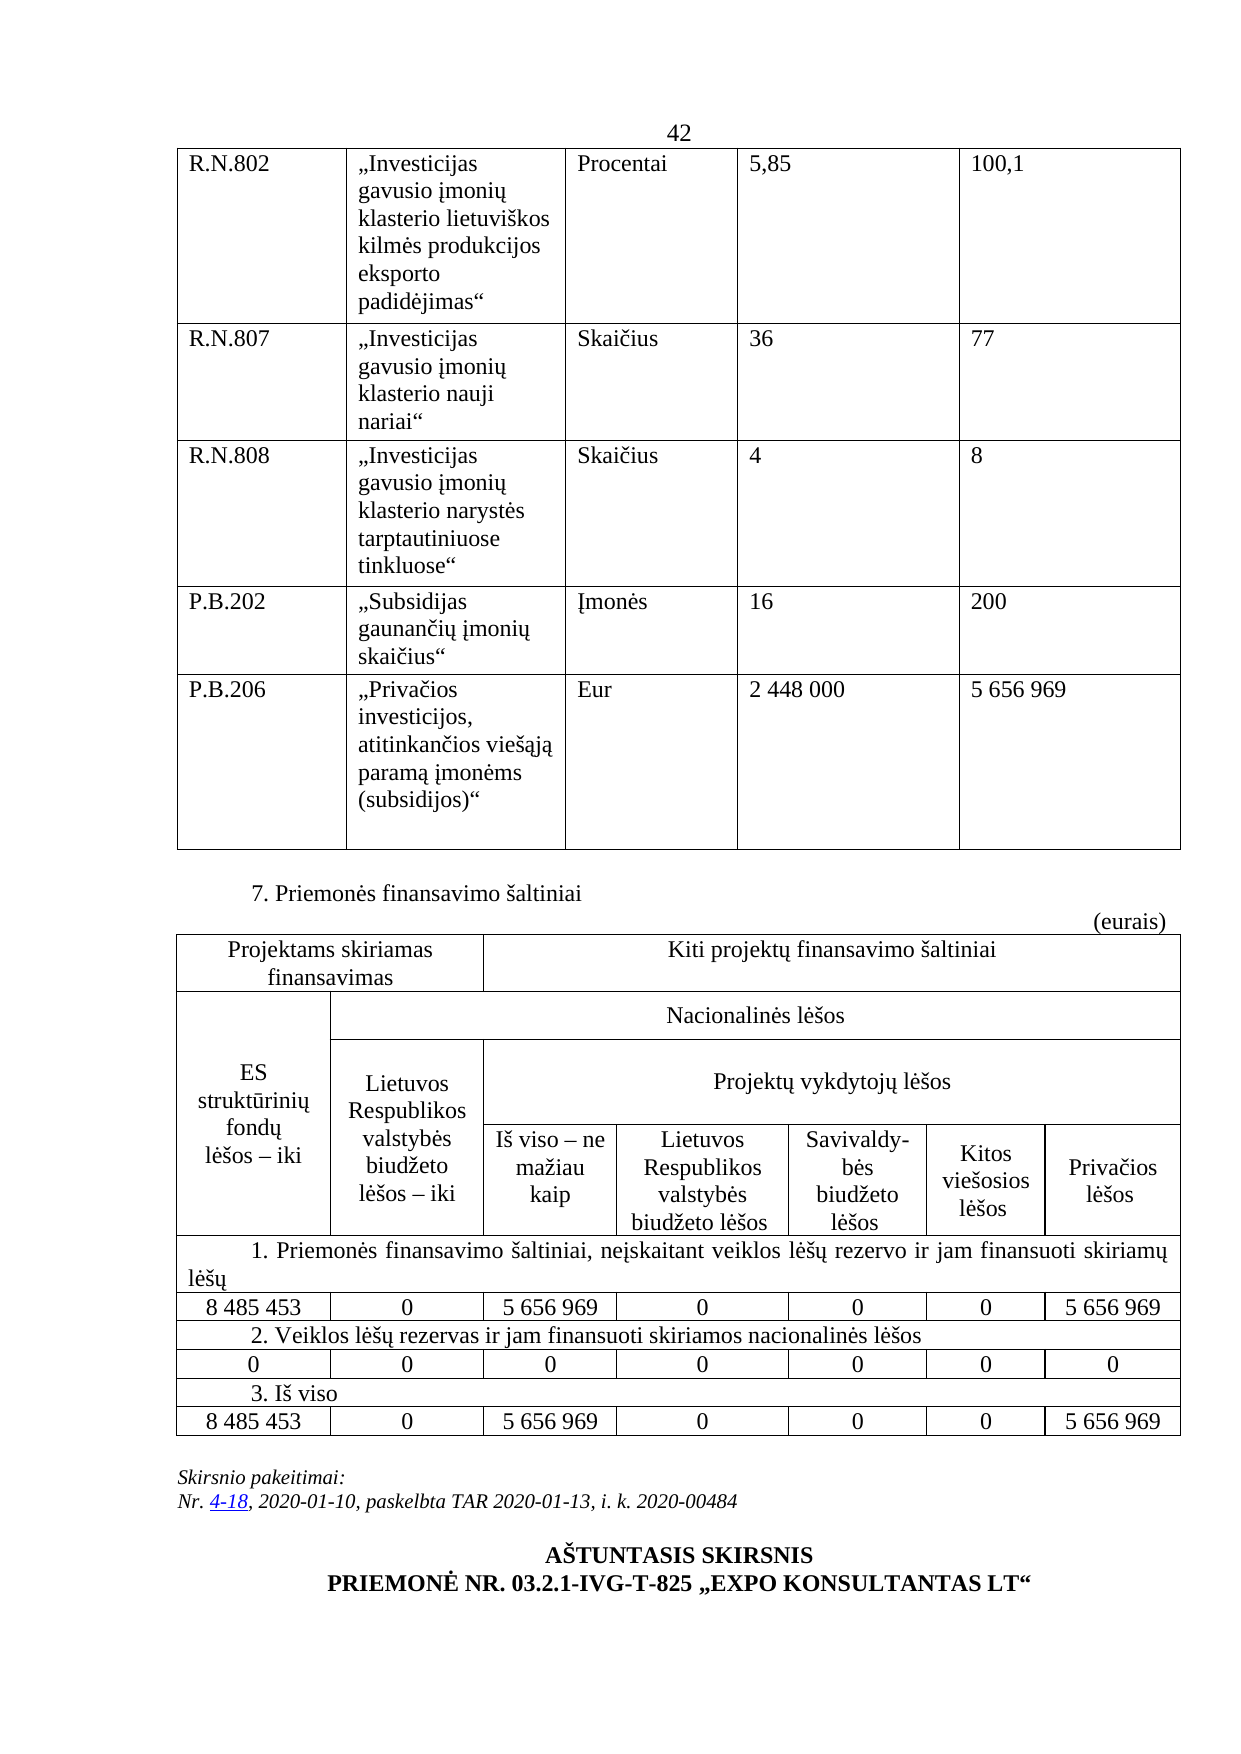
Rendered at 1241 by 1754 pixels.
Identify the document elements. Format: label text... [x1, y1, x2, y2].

table_cell Skaičius [566, 441, 737, 586]
table_cell 5 656 969 [1046, 1407, 1180, 1435]
text 7. Priemonės finansavimo šaltiniai [177, 879, 1181, 907]
text Skirsnio pakeitimai: [177, 1465, 1181, 1489]
table_cell 0 [617, 1293, 788, 1320]
table_cell Lietuvos Respublikos valstybės biudžeto lėšos [617, 1125, 788, 1235]
table_cell R.N.802 [178, 149, 346, 323]
table_cell Savivaldy-bės biudžeto lėšos [789, 1125, 926, 1235]
table_cell „Investicijas gavusio įmonių klasterio narystės tarptautiniuose tinkluose“ [347, 441, 565, 586]
table_cell Iš viso – ne mažiau kaip [484, 1125, 616, 1235]
text (eurais) [177, 907, 1181, 934]
table_cell ES struktūrinių fondų lėšos – iki [177, 992, 330, 1235]
table_cell 0 [1046, 1350, 1180, 1378]
text AŠTUNTASIS SKIRSNIS [177, 1542, 1181, 1569]
table_cell 2. Veiklos lėšų rezervas ir jam finansuoti skiriamos nacionalinės lėšos [177, 1321, 1180, 1349]
table_cell 5 656 969 [484, 1293, 616, 1320]
table_cell 1. Priemonės finansavimo šaltiniai, neįskaitant veiklos lėšų rezervo ir jam finansuoti skiriamų lėšų [177, 1236, 1180, 1292]
table_cell 0 [331, 1293, 483, 1320]
table_cell 5 656 969 [484, 1407, 616, 1435]
table_header Kiti projektų finansavimo šaltiniai [484, 935, 1180, 991]
table_cell 5 656 969 [1046, 1293, 1180, 1320]
table_cell 0 [927, 1293, 1044, 1320]
table_cell 3. Iš viso [177, 1379, 1180, 1406]
table_cell Įmonės [566, 587, 737, 674]
table_cell 0 [331, 1407, 483, 1435]
text Nr. 4-18, 2020-01-10, paskelbta TAR 2020-01-13, i. k. 2020-00484 [177, 1489, 1181, 1513]
table_cell 0 [617, 1350, 788, 1378]
table_cell 200 [960, 587, 1180, 674]
table_cell Kitos viešosios lėšos [927, 1125, 1044, 1235]
table_cell 77 [960, 324, 1180, 440]
table_cell 0 [617, 1407, 788, 1435]
table_cell 5,85 [738, 149, 959, 323]
table_cell 0 [331, 1350, 483, 1378]
table_cell 4 [738, 441, 959, 586]
table_cell 0 [484, 1350, 616, 1378]
table_cell P.B.206 [178, 675, 346, 849]
table_cell 36 [738, 324, 959, 440]
text PRIEMONĖ NR. 03.2.1-IVG-T-825 „EXPO KONSULTANTAS LT“ [177, 1569, 1181, 1597]
table_cell 0 [927, 1350, 1044, 1378]
table_cell Nacionalinės lėšos [331, 992, 1180, 1039]
table_cell R.N.808 [178, 441, 346, 586]
table_cell P.B.202 [178, 587, 346, 674]
table_cell 0 [789, 1350, 926, 1378]
table_cell Skaičius [566, 324, 737, 440]
table_cell 100,1 [960, 149, 1180, 323]
table_cell „Privačios investicijos, atitinkančios viešąją paramą įmonėms (subsidijos)“ [347, 675, 565, 849]
table_cell 0 [177, 1350, 330, 1378]
table_cell 8 485 453 [177, 1293, 330, 1320]
table_cell 5 656 969 [960, 675, 1180, 849]
table_cell 0 [789, 1293, 926, 1320]
table_cell Privačios lėšos [1046, 1125, 1180, 1235]
table_cell Eur [566, 675, 737, 849]
table_cell „Subsidijas gaunančių įmonių skaičius“ [347, 587, 565, 674]
table_cell Projektų vykdytojų lėšos [484, 1040, 1180, 1124]
table_cell „Investicijas gavusio įmonių klasterio lietuviškos kilmės produkcijos eksporto padidėjimas“ [347, 149, 565, 323]
table_header Projektams skiriamas finansavimas [177, 935, 483, 991]
table_cell 16 [738, 587, 959, 674]
table_cell 0 [789, 1407, 926, 1435]
table_cell Lietuvos Respublikos valstybės biudžeto lėšos – iki [331, 1040, 483, 1235]
table_cell 0 [927, 1407, 1044, 1435]
table_cell R.N.807 [178, 324, 346, 440]
table_cell „Investicijas gavusio įmonių klasterio nauji nariai“ [347, 324, 565, 440]
table_cell 8 485 453 [177, 1407, 330, 1435]
table_cell 8 [960, 441, 1180, 586]
table_cell 2 448 000 [738, 675, 959, 849]
table_cell Procentai [566, 149, 737, 323]
